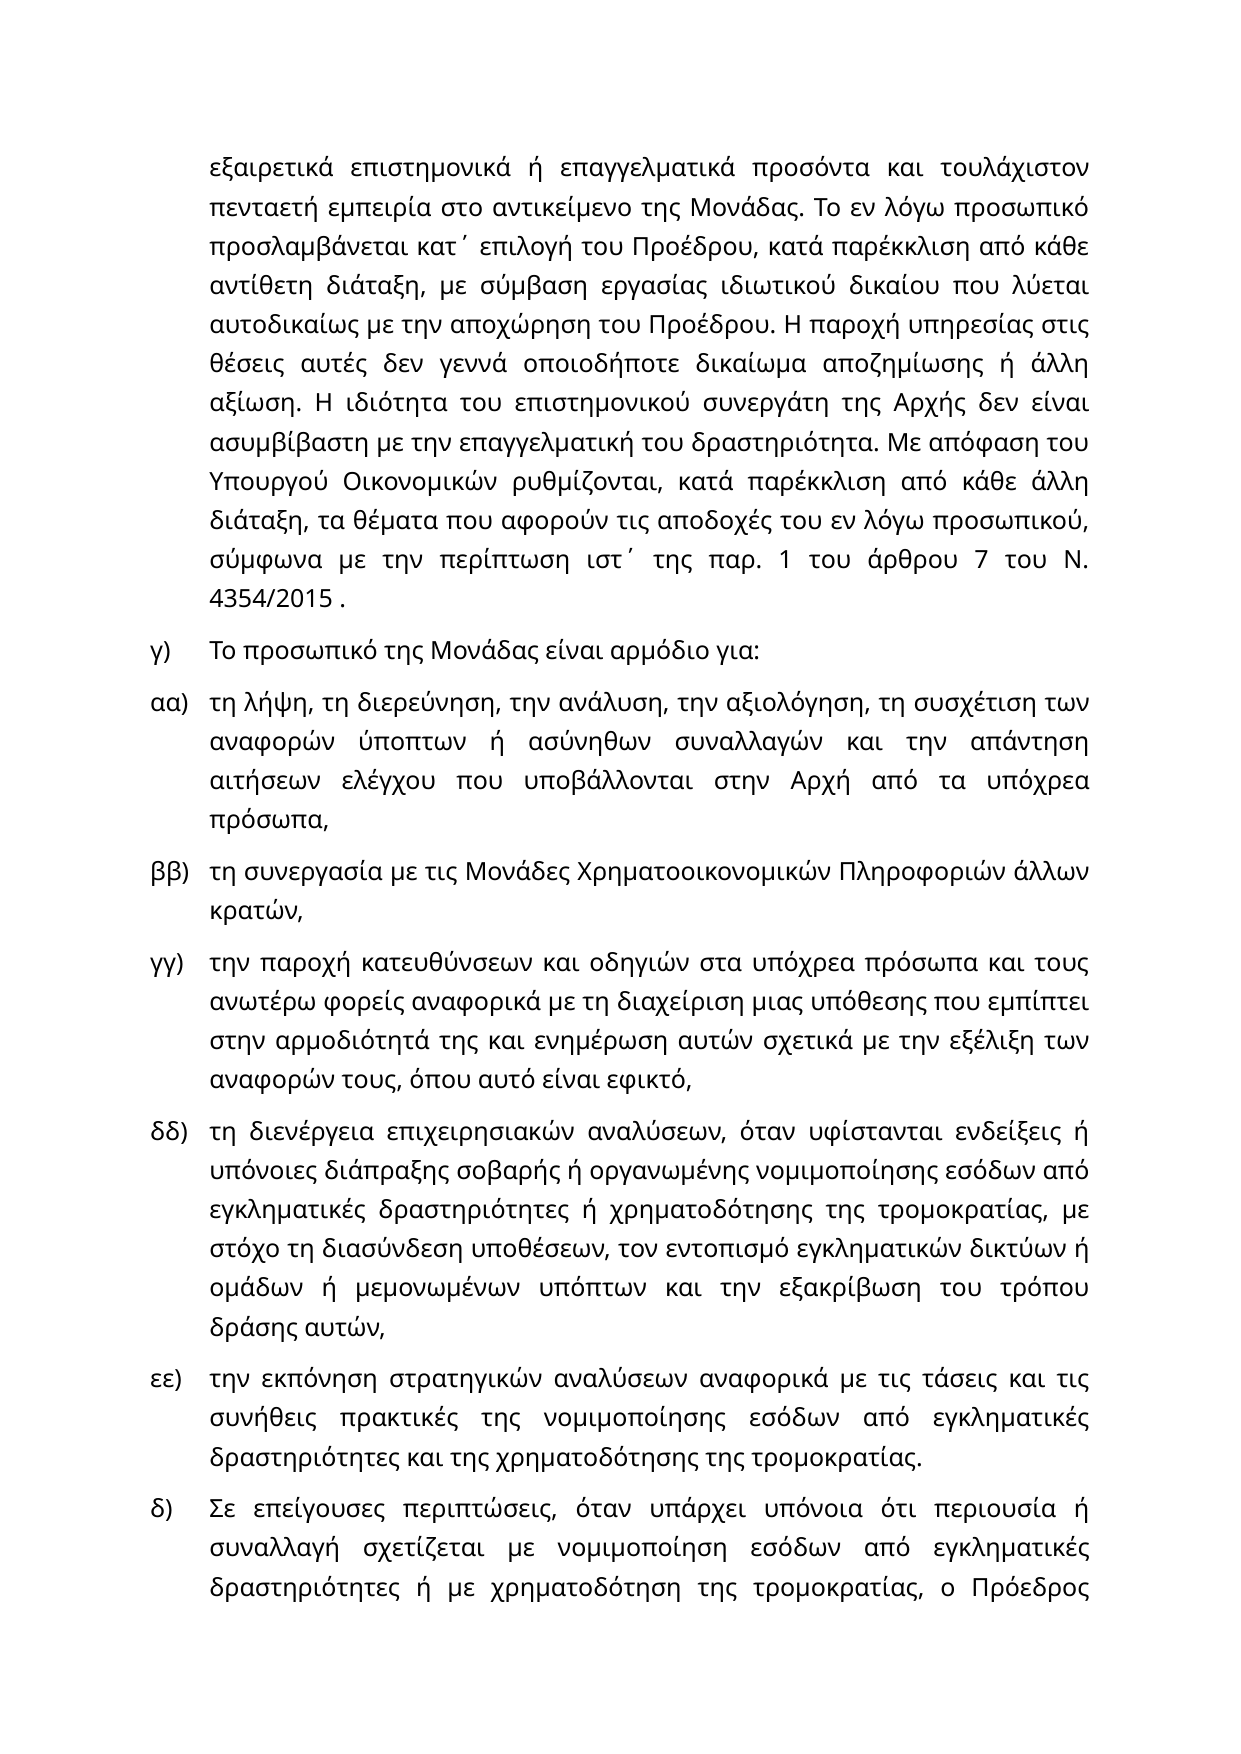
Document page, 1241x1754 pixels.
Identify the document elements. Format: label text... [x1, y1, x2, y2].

list εξαιρετικά επιστημονικά ή επαγγελματικά προσόντα και τουλάχιστον πενταετή εμπειρία στο αντικείμενο της Μονάδας. Το εν λόγω προσωπικό προσλαμβάνεται κατ΄ επιλογή του Προέδρου, κατά παρέκκλιση από κάθε αντίθετη διάταξη, με σύμβαση εργασίας ιδιωτικού δικαίου που λύεται αυτοδικαίως με την αποχώρηση του Προέδρου. Η παροχή υπηρεσίας στις θέσεις αυτές δεν γεννά οποιοδήποτε δικαίωμα αποζημίωσης ή άλλη αξίωση. Η ιδιότητα του επιστημονικού συνεργάτη της Αρχής δεν είναι ασυμβίβαστη με την επαγγελματική του δραστηριότητα. Με απόφαση του Υπουργού Οικονομικών ρυθμίζονται, κατά παρέκκλιση από κάθε άλλη διάταξη, τα θέματα που αφορούν τις αποδοχές του εν λόγω προσωπικού, σύμφωνα με την περίπτωση ιστ΄ της παρ. 1 του άρθρου 7 του Ν. 4354/2015 . [150, 150, 1090, 615]
list δδ) τη διενέργεια επιχειρησιακών αναλύσεων, όταν υφίστανται ενδείξεις ή υπόνοιες διάπραξης σοβαρής ή οργανωμένης νομιμοποίησης εσόδων από εγκληματικές δραστηριότητες ή χρηματοδότησης της τρομοκρατίας, με στόχο τη διασύνδεση υποθέσεων, τον εντοπισμό εγκληματικών δικτύων ή ομάδων ή μεμονωμένων υπόπτων και την εξακρίβωση του τρόπου δράσης αυτών, [150, 1113, 1090, 1343]
list αα) τη λήψη, τη διερεύνηση, την ανάλυση, την αξιολόγηση, τη συσχέτιση των αναφορών ύποπτων ή ασύνηθων συναλλαγών και την απάντηση αιτήσεων ελέγχου που υποβάλλονται στην Αρχή από τα υπόχρεα πρόσωπα, [150, 684, 1090, 836]
list ββ) τη συνεργασία με τις Μονάδες Χρηματοοικονομικών Πληροφοριών άλλων κρατών, [150, 853, 1090, 927]
list εε) την εκπόνηση στρατηγικών αναλύσεων αναφορικά με τις τάσεις και τις συνήθεις πρακτικές της νομιμοποίησης εσόδων από εγκληματικές δραστηριότητες και της χρηματοδότησης της τρομοκρατίας. [150, 1361, 1090, 1473]
list δ) Σε επείγουσες περιπτώσεις, όταν υπάρχει υπόνοια ότι περιουσία ή συναλλαγή σχετίζεται με νομιμοποίηση εσόδων από εγκληματικές δραστηριότητες ή με χρηματοδότηση της τρομοκρατίας, ο Πρόεδρος [150, 1491, 1090, 1603]
list γ) Το προσωπικό της Μονάδας είναι αρμόδιο για: [150, 632, 1090, 667]
list γγ) την παροχή κατευθύνσεων και οδηγιών στα υπόχρεα πρόσωπα και τους ανωτέρω φορείς αναφορικά με τη διαχείριση μιας υπόθεσης που εμπίπτει στην αρμοδιότητά της και ενημέρωση αυτών σχετικά με την εξέλιξη των αναφορών τους, όπου αυτό είναι εφικτό, [150, 944, 1090, 1096]
